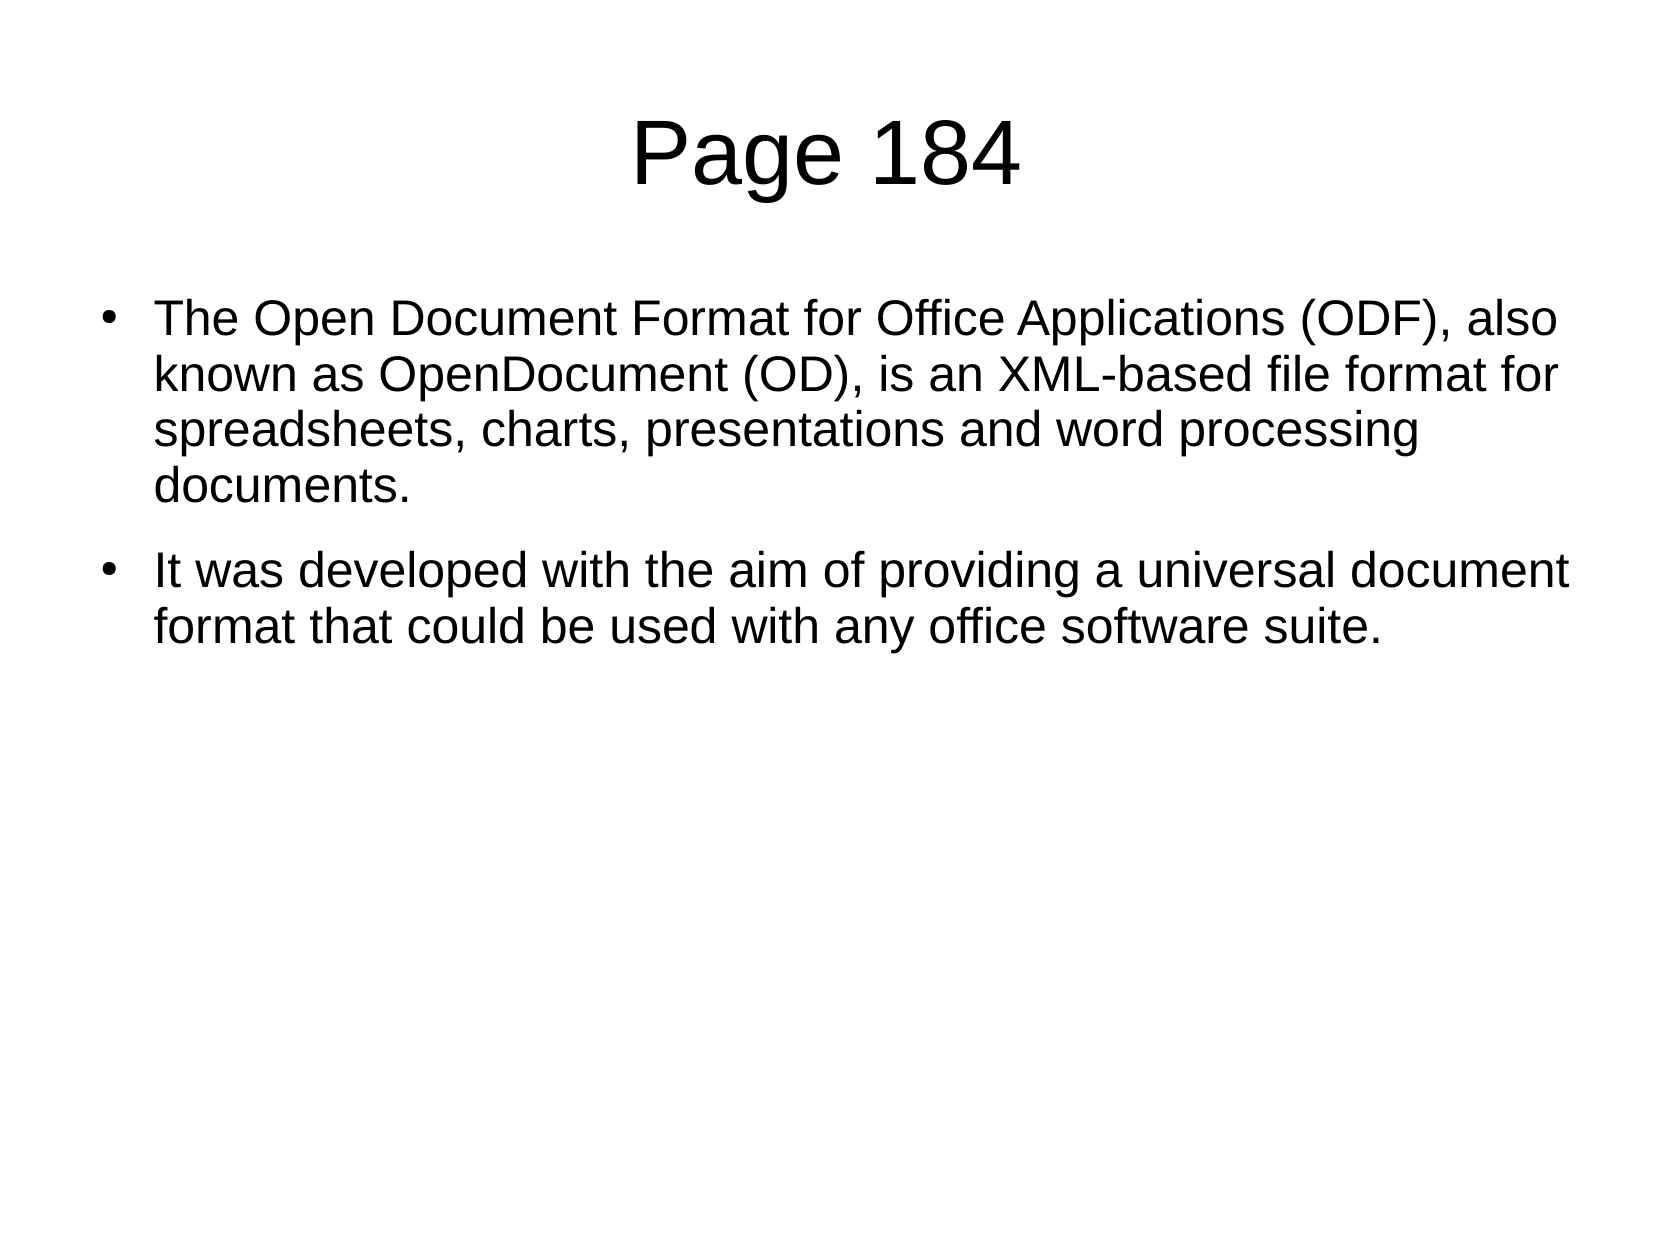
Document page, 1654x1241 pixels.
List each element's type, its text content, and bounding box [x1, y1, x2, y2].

title Page 184 [82, 49, 1571, 257]
list The Open Document Format for Office Applications (ODF), also known as OpenDocument (OD), is an XML-based file format for spreadsheets, charts, presentations and word processing documents. It was developed with the aim of providing a universal document format that could be used with any office software suite. [82, 290, 1571, 1109]
